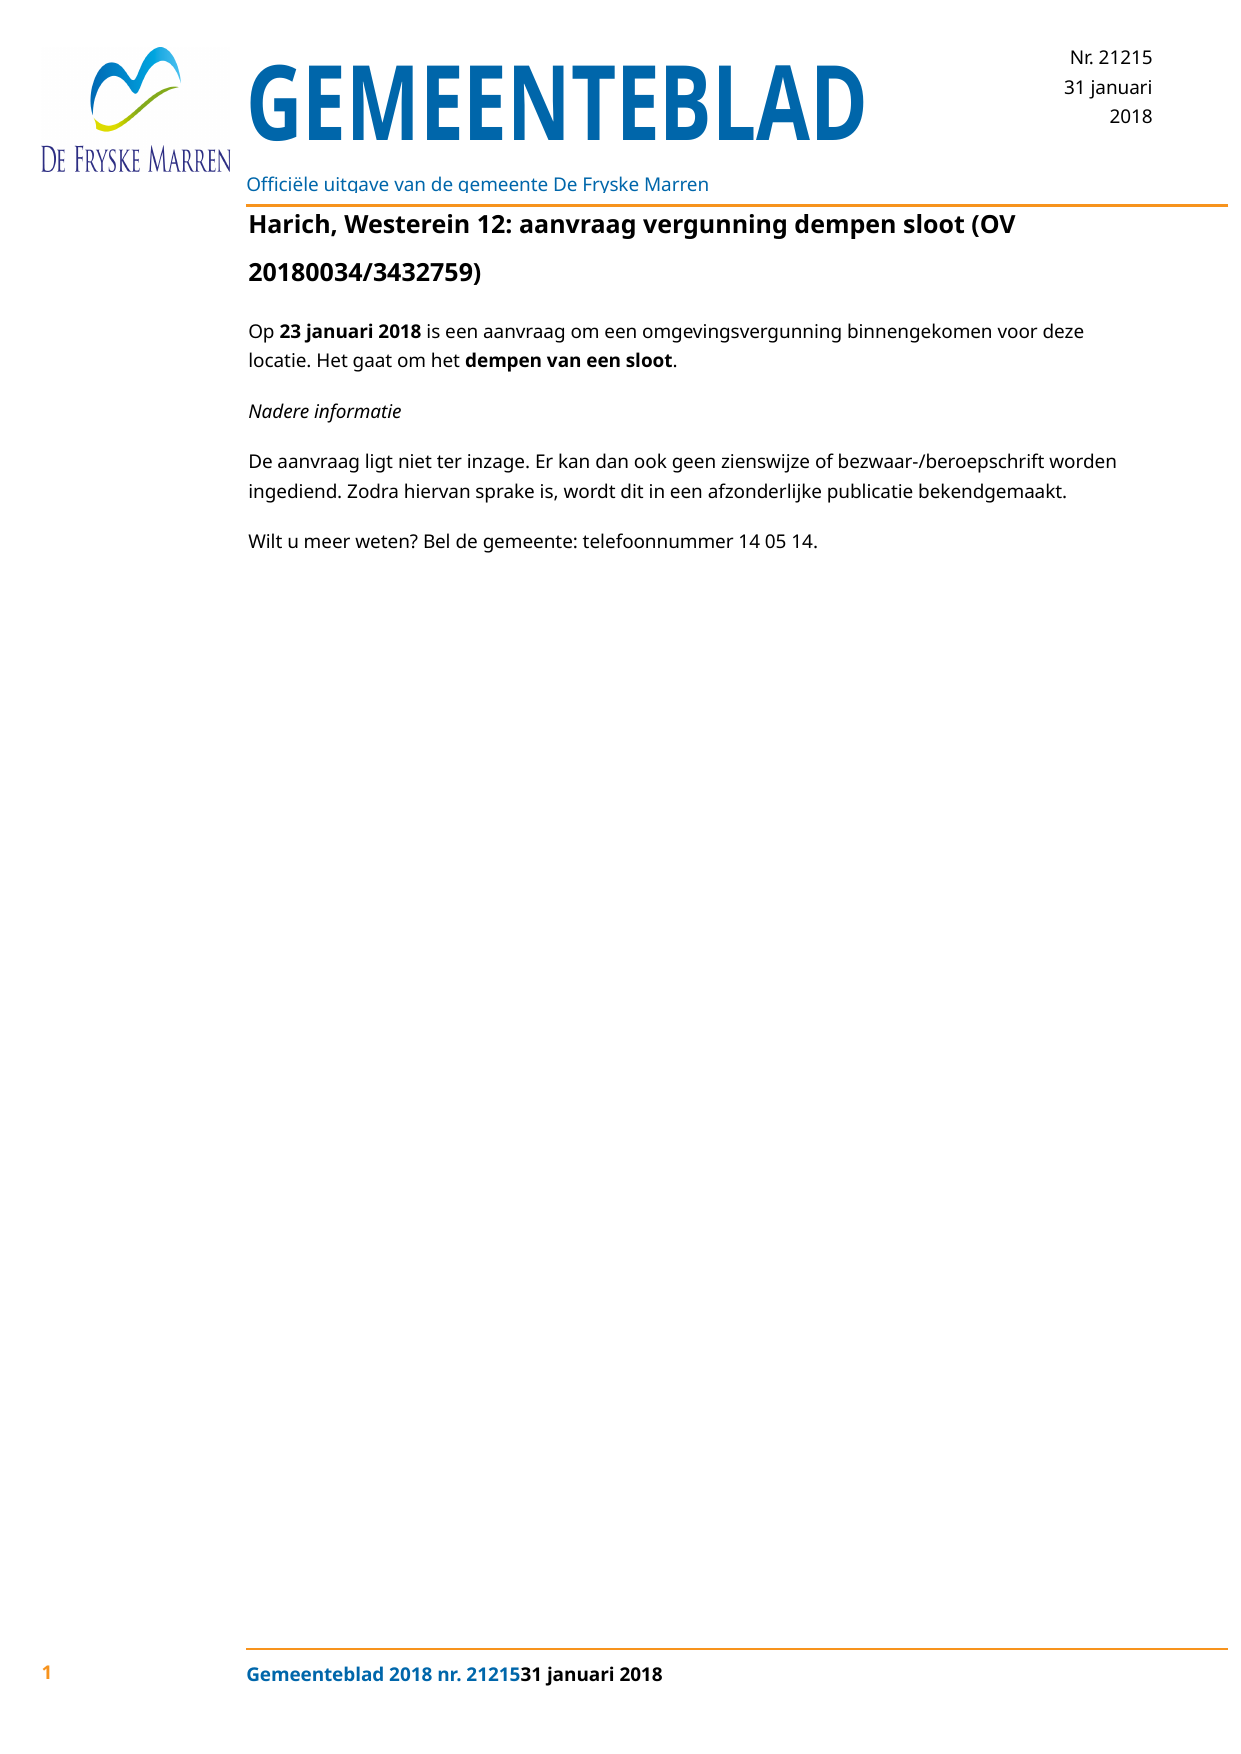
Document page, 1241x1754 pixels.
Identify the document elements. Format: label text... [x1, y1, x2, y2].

text Nadere informatie [248, 398, 1152, 424]
text Harich, Westerein 12: aanvraag vergunning dempen sloot (OV 20180034/3432759) [248, 207, 1152, 288]
text De aanvraag ligt niet ter inzage. Er kan dan ook geen zienswijze of bezwaar-/beroepschrift worden ingediend. Zodra hiervan sprake is, wordt dit in een afzonderlijke publicatie bekendgemaakt. [248, 448, 1152, 504]
picture [41, 47, 231, 172]
text Op 23 januari 2018 is een aanvraag om een omgevingsvergunning binnengekomen voor deze locatie. Het gaat om het dempen van een sloot. [248, 318, 1152, 373]
text Wilt u meer weten? Bel de gemeente: telefoonnummer 14 05 14. [248, 528, 1152, 554]
